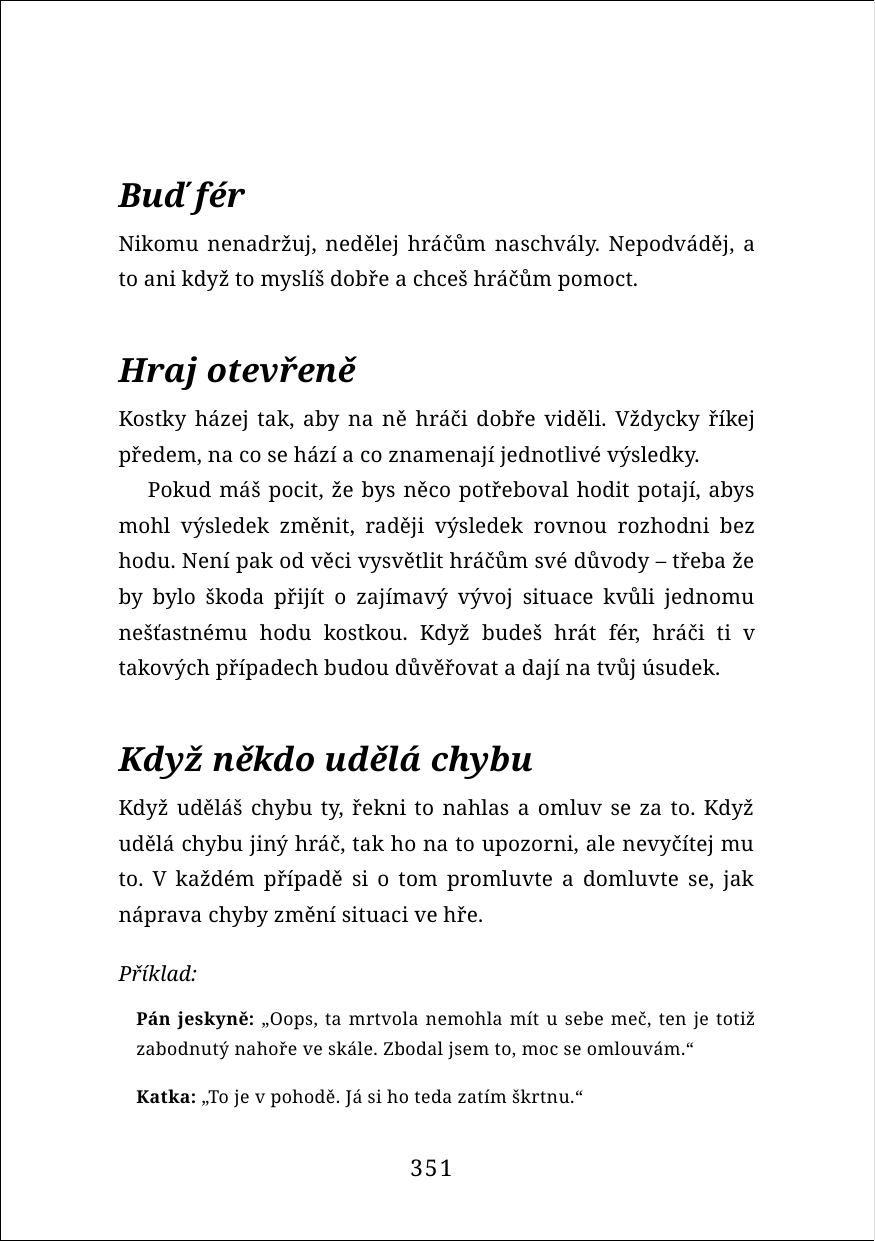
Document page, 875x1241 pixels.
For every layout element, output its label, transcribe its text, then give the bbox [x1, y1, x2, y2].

text Kostky házej tak, aby na ně hráči dobře viděli. Vždycky říkej předem, na co se hází a co znamenají jednotlivé výsledky. Pokud máš pocit, že bys něco potřeboval hodit potají, abys mohl výsledek změnit, raději výsledek rovnou rozhodni bez hodu. Není pak od věci vysvětlit hráčům své důvody – třeba že by bylo škoda přijít o zajímavý vývoj situace kvůli jednomu nešťastnému hodu kostkou. Když budeš hrát fér, hráči ti v takových případech budou důvěřovat a dají na tvůj úsudek. [118, 404, 756, 682]
subtitle Buď fér [118, 172, 756, 217]
subtitle Když někdo udělá chybu [118, 736, 756, 781]
text Katka: „To je v pohodě. Já si ho teda zatím škrtnu.“ [136, 1084, 756, 1108]
subtitle Hraj otevřeně [118, 347, 756, 393]
text Když uděláš chybu ty, řekni to nahlas a omluv se za to. Když udělá chybu jiný hráč, tak ho na to upozorni, ale nevyčítej mu to. V každém případě si o tom promluvte a domluvte se, jak náprava chyby změní situaci ve hře. [118, 793, 756, 928]
text Pán jeskyně: „Oops, ta mrtvola nemohla mít u sebe meč, ten je totiž zabodnutý nahoře ve skále. Zbodal jsem to, moc se omlouvám.“ [136, 1006, 756, 1061]
text Nikomu nenadržuj, nedělej hráčům naschvály. Nepodváděj, a to ani když to myslíš dobře a chceš hráčům pomoct. [118, 229, 756, 293]
text Příklad: [118, 959, 756, 987]
